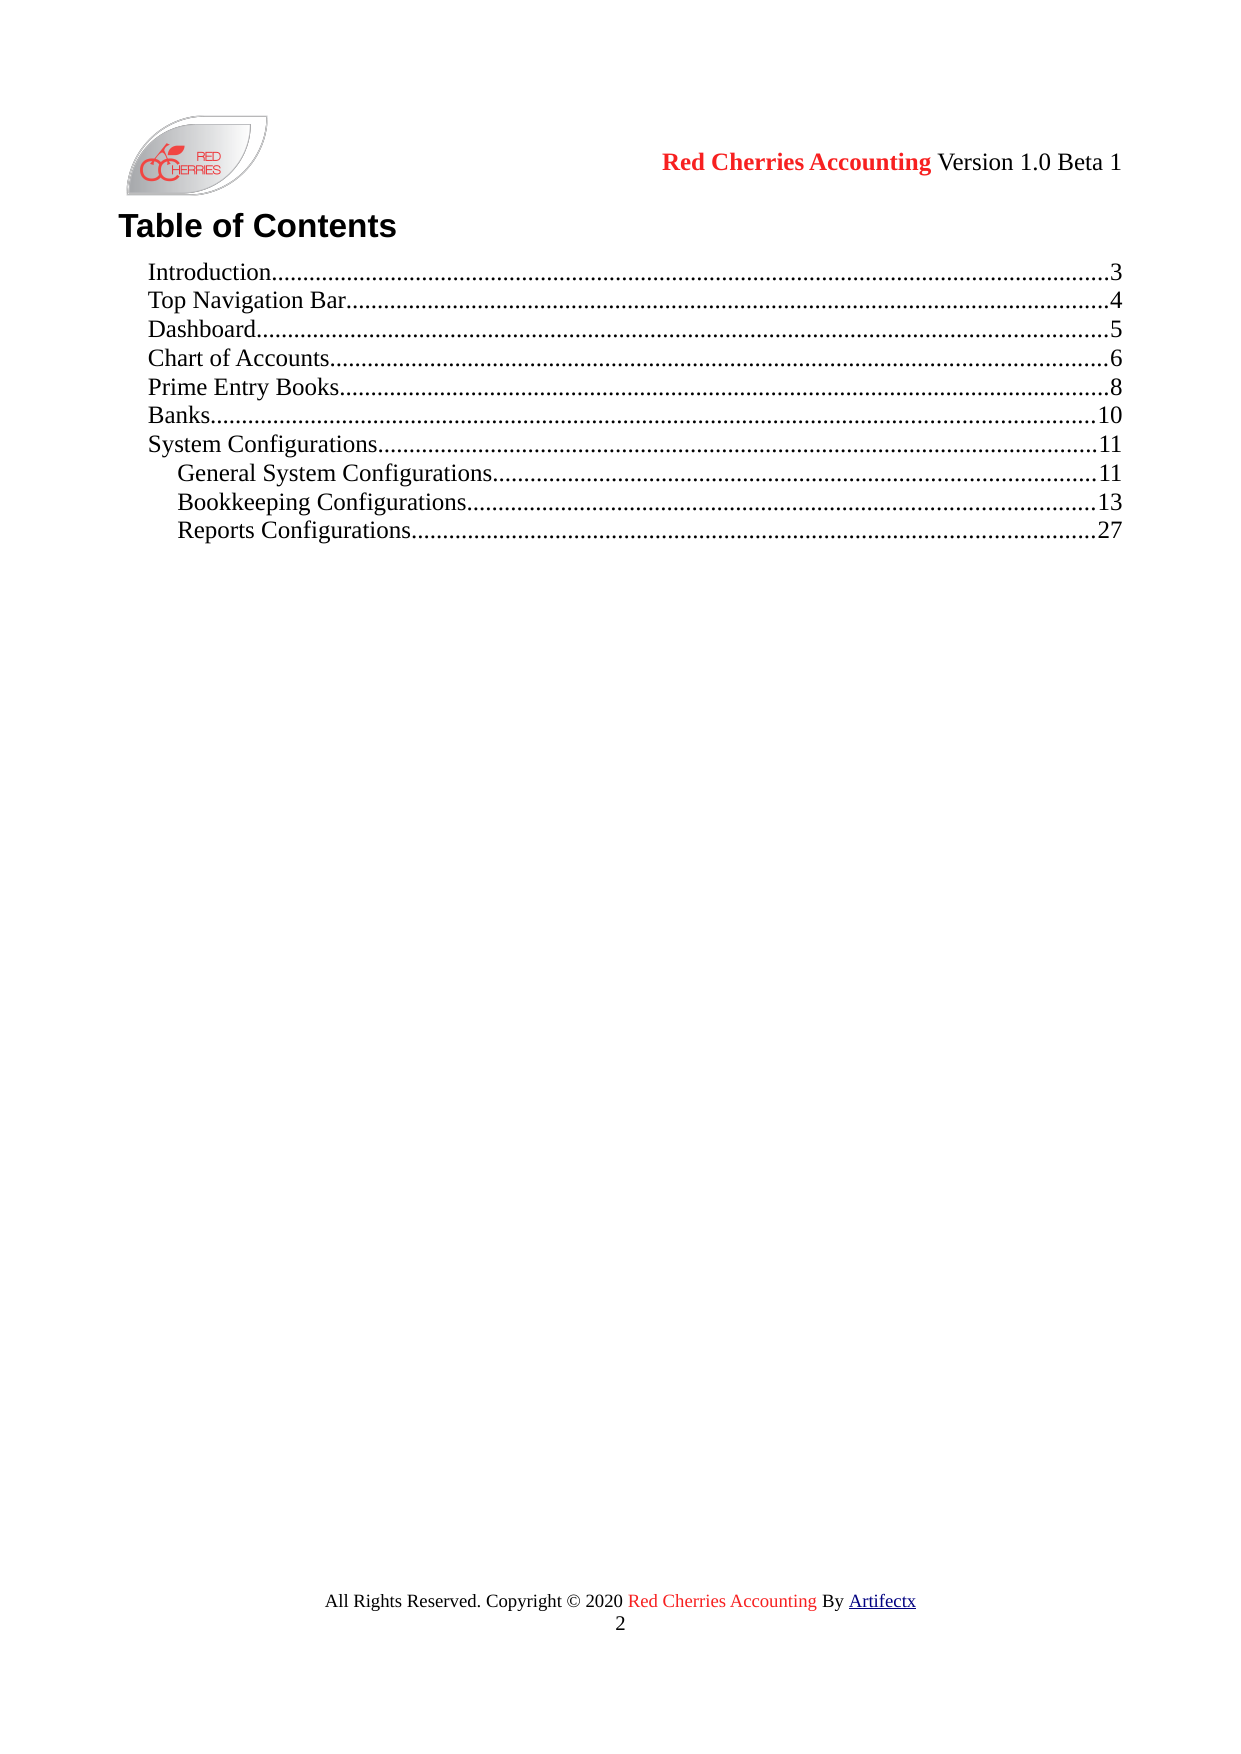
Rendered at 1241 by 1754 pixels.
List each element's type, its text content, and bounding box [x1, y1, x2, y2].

text Reports Configurations 27 [177, 515, 1122, 544]
text Prime Entry Books 8 [148, 372, 1122, 400]
text Dashboard 5 [148, 314, 1122, 343]
text Top Navigation Bar 4 [148, 285, 1122, 314]
text Bookkeeping Configurations 13 [177, 487, 1122, 515]
text Introduction 3 [148, 257, 1122, 285]
subtitle Table of Contents [118, 206, 1122, 244]
text System Configurations 11 [148, 429, 1122, 458]
picture [125, 114, 269, 197]
text Chart of Accounts 6 [148, 343, 1122, 372]
text Banks 10 [148, 400, 1122, 429]
text General System Configurations 11 [177, 458, 1122, 487]
